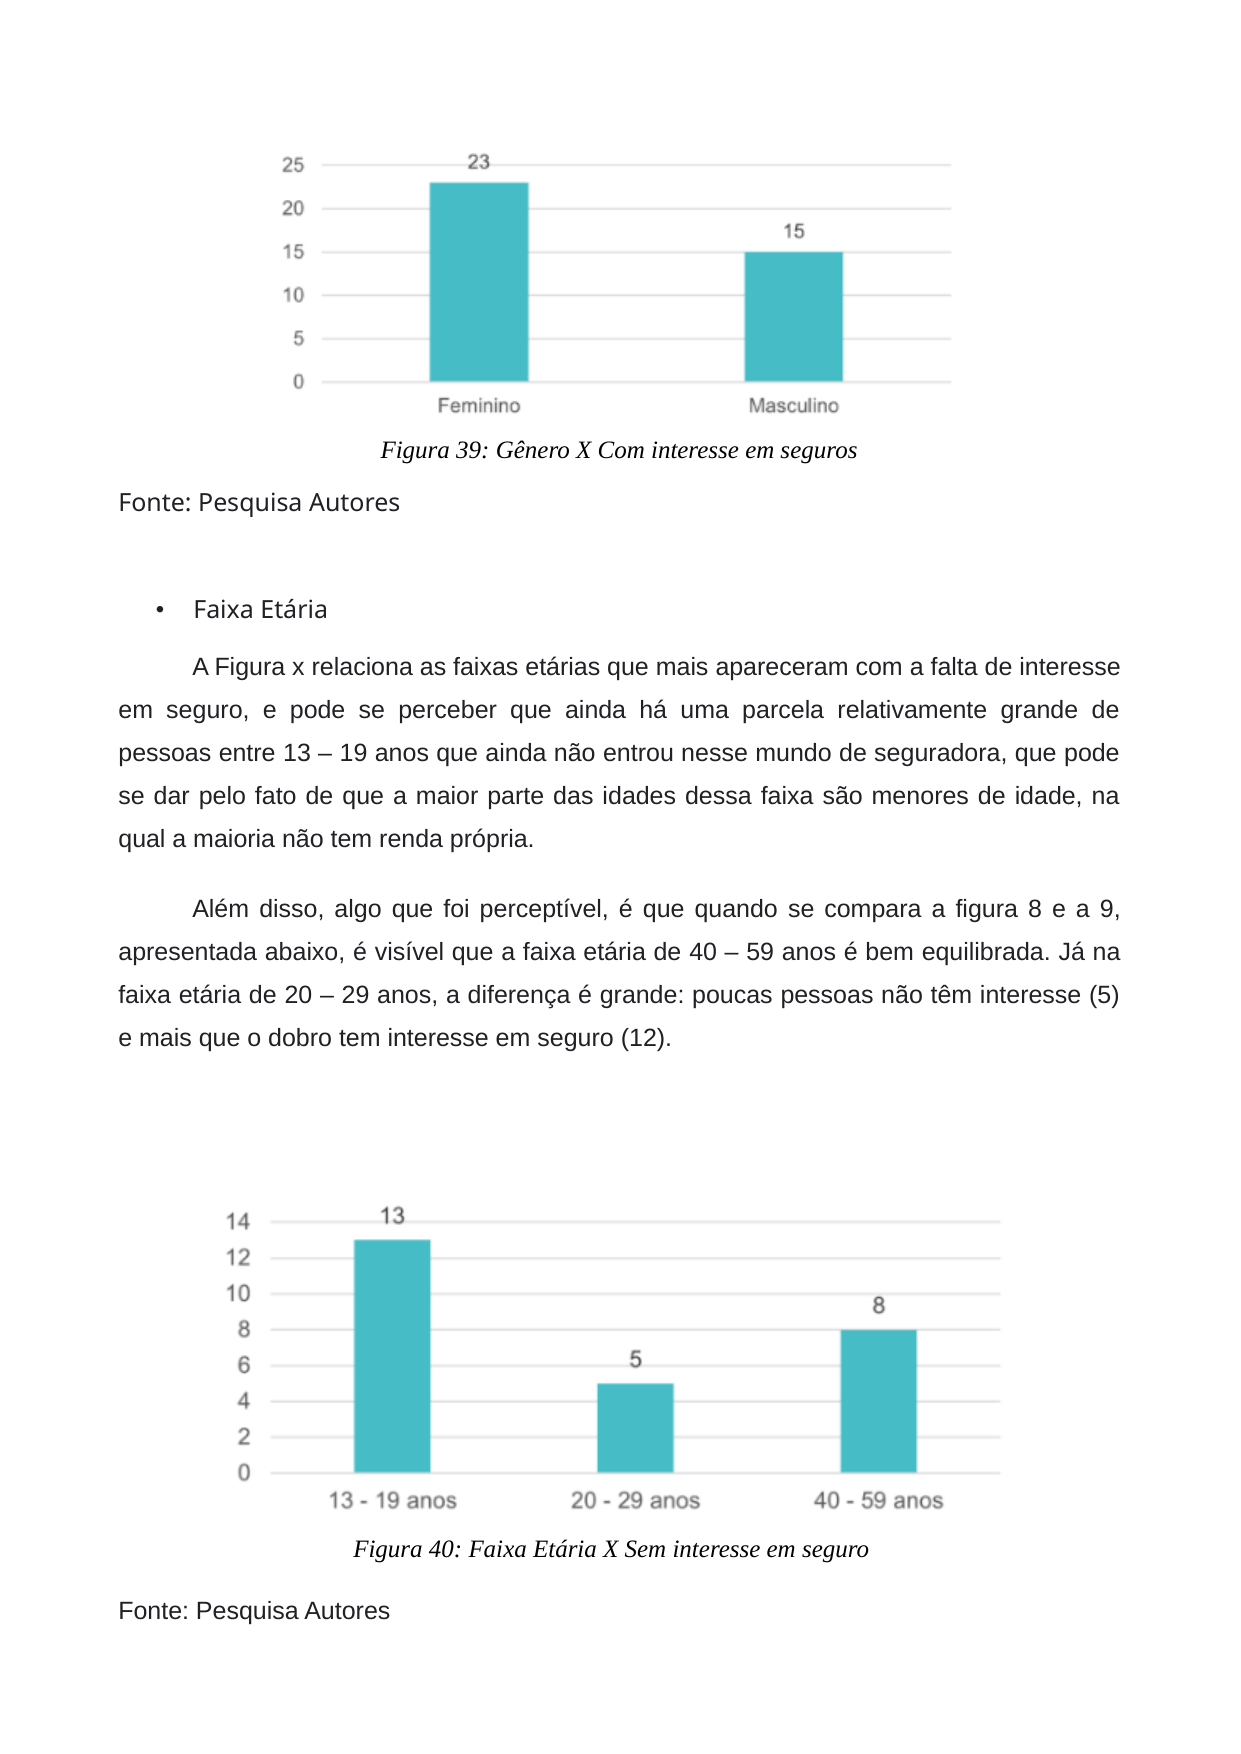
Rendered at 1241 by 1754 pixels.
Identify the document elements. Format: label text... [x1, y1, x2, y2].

text Figura 39: Gênero X Com interesse em seguros [256, 436, 984, 464]
text Figura 40: Faixa Etária X Sem interesse em seguro [197, 1535, 1027, 1563]
text Além disso, algo que foi perceptível, é que quando se compara a figura 8 e a 9, apresentada abaixo, é visível que a faixa etária de 40 – 59 anos é bem equilibrada. Já na faixa etária de 20 – 29 anos, a diferença é grande: poucas pessoas não têm interesse (5) e mais que o dobro tem interesse em seguro (12). [118, 894, 1122, 1052]
list Faixa Etária [156, 592, 1122, 626]
text Fonte: Pesquisa Autores [118, 118, 1122, 519]
text Fonte: Pesquisa Autores [118, 1162, 1122, 1625]
text A Figura x relaciona as faixas etárias que mais apareceram com a falta de interesse em seguro, e pode se perceber que ainda há uma parcela relativamente grande de pessoas entre 13 – 19 anos que ainda não entrou nesse mundo de seguradora, que pode se dar pelo fato de que a maior parte das idades dessa faixa são menores de idade, na qual a maioria não tem renda própria. [118, 652, 1122, 853]
